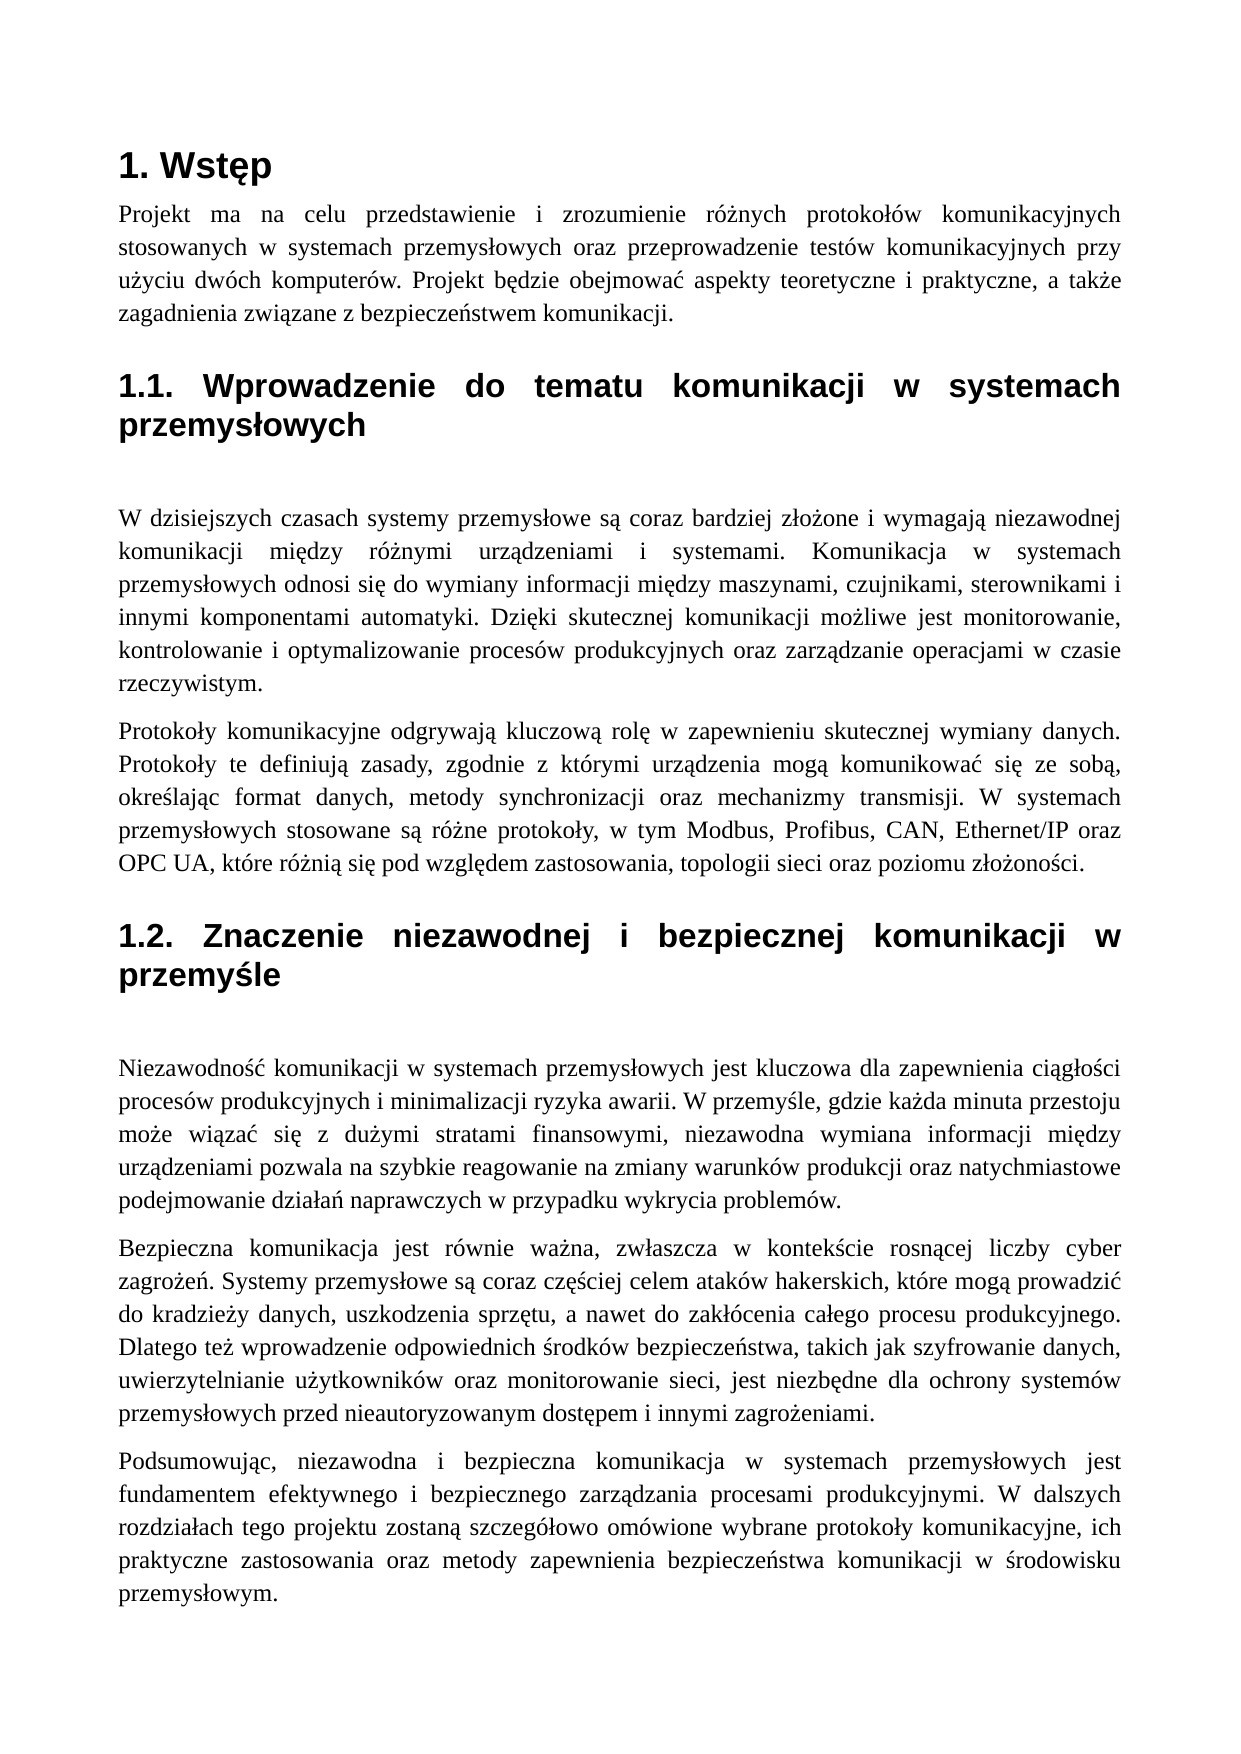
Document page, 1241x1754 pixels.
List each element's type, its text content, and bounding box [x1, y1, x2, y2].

text Protokoły komunikacyjne odgrywają kluczową rolę w zapewnieniu skutecznej wymiany danych. Protokoły te definiują zasady, zgodnie z którymi urządzenia mogą komunikować się ze sobą, określając format danych, metody synchronizacji oraz mechanizmy transmisji. W systemach przemysłowych stosowane są różne protokoły, w tym Modbus, Profibus, CAN, Ethernet/IP oraz OPC UA, które różnią się pod względem zastosowania, topologii sieci oraz poziomu złożoności. [118, 716, 1122, 877]
text Bezpieczna komunikacja jest równie ważna, zwłaszcza w kontekście rosnącej liczby cyber zagrożeń. Systemy przemysłowe są coraz częściej celem ataków hakerskich, które mogą prowadzić do kradzieży danych, uszkodzenia sprzętu, a nawet do zakłócenia całego procesu produkcyjnego. Dlatego też wprowadzenie odpowiednich środków bezpieczeństwa, takich jak szyfrowanie danych, uwierzytelnianie użytkowników oraz monitorowanie sieci, jest niezbędne dla ochrony systemów przemysłowych przed nieautoryzowanym dostępem i innymi zagrożeniami. [118, 1233, 1122, 1427]
text W dzisiejszych czasach systemy przemysłowe są coraz bardziej złożone i wymagają niezawodnej komunikacji między różnymi urządzeniami i systemami. Komunikacja w systemach przemysłowych odnosi się do wymiany informacji między maszynami, czujnikami, sterownikami i innymi komponentami automatyki. Dzięki skutecznej komunikacji możliwe jest monitorowanie, kontrolowanie i optymalizowanie procesów produkcyjnych oraz zarządzanie operacjami w czasie rzeczywistym. [118, 503, 1122, 697]
subtitle 1.2. Znaczenie niezawodnej i bezpiecznej komunikacji w przemyśle [118, 916, 1122, 993]
subtitle 1. Wstęp [118, 143, 1122, 186]
text Podsumowując, niezawodna i bezpieczna komunikacja w systemach przemysłowych jest fundamentem efektywnego i bezpiecznego zarządzania procesami produkcyjnymi. W dalszych rozdziałach tego projektu zostaną szczegółowo omówione wybrane protokoły komunikacyjne, ich praktyczne zastosowania oraz metody zapewnienia bezpieczeństwa komunikacji w środowisku przemysłowym. [118, 1446, 1122, 1607]
text Projekt ma na celu przedstawienie i zrozumienie różnych protokołów komunikacyjnych stosowanych w systemach przemysłowych oraz przeprowadzenie testów komunikacyjnych przy użyciu dwóch komputerów. Projekt będzie obejmować aspekty teoretyczne i praktyczne, a także zagadnienia związane z bezpieczeństwem komunikacji. [118, 199, 1122, 327]
subtitle 1.1. Wprowadzenie do tematu komunikacji w systemach przemysłowych [118, 366, 1122, 443]
text Niezawodność komunikacji w systemach przemysłowych jest kluczowa dla zapewnienia ciągłości procesów produkcyjnych i minimalizacji ryzyka awarii. W przemyśle, gdzie każda minuta przestoju może wiązać się z dużymi stratami finansowymi, niezawodna wymiana informacji między urządzeniami pozwala na szybkie reagowanie na zmiany warunków produkcji oraz natychmiastowe podejmowanie działań naprawczych w przypadku wykrycia problemów. [118, 1053, 1122, 1214]
